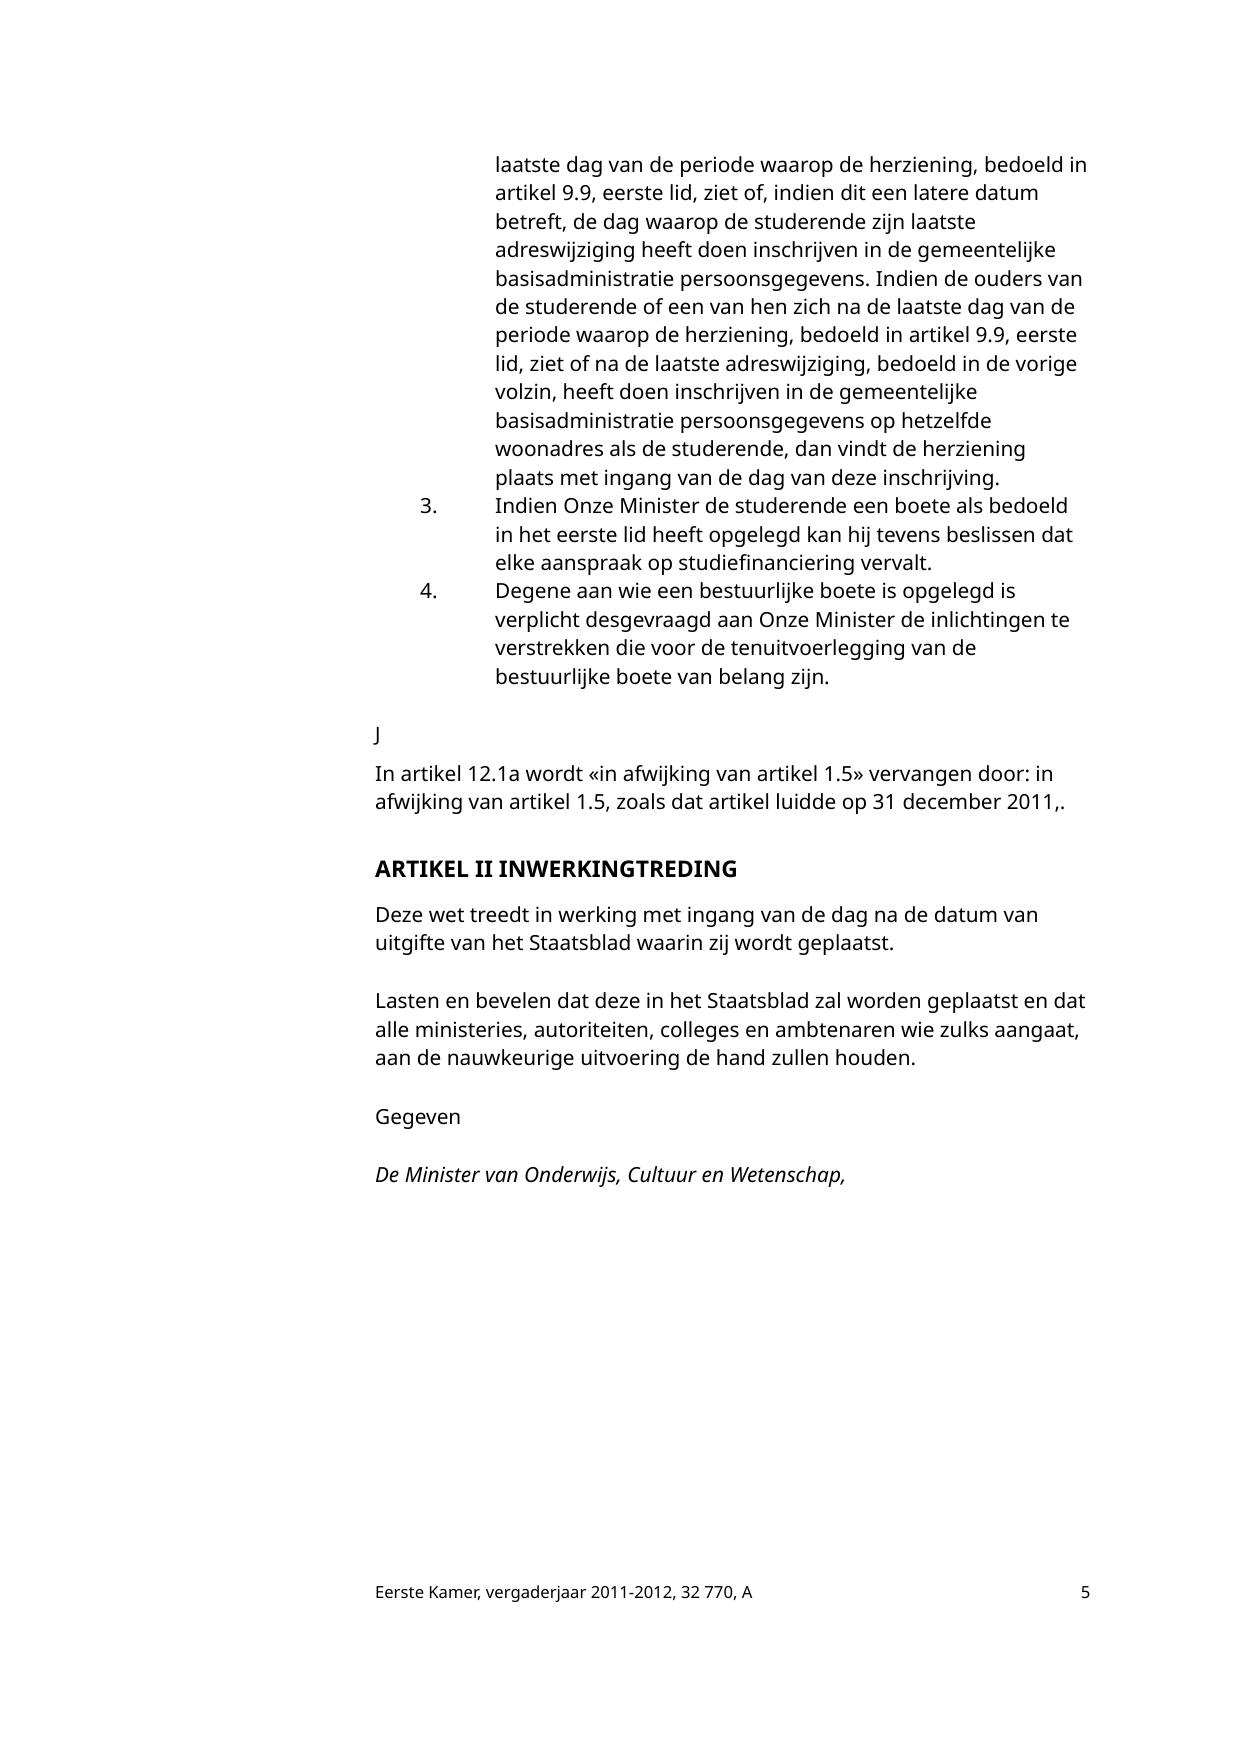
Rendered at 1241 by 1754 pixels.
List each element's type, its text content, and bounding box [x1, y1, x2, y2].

text Deze wet treedt in werking met ingang van de dag na de datum van uitgifte van het Staatsblad waarin zij wordt geplaatst. [375, 900, 1090, 957]
text Lasten en bevelen dat deze in het Staatsblad zal worden geplaatst en dat alle ministeries, autoriteiten, colleges en ambtenaren wie zulks aangaat, aan de nauwkeurige uitvoering de hand zullen houden. [375, 987, 1090, 1072]
text Gegeven [375, 1102, 1090, 1130]
list Degene aan wie een bestuurlijke boete is opgelegd is verplicht desgevraagd aan Onze Minister de inlichtingen te verstrekken die voor de tenuitvoerlegging van de bestuurlijke boete van belang zijn. [420, 577, 1090, 690]
text De Minister van Onderwijs, Cultuur en Wetenschap, [375, 1160, 1090, 1189]
text J [375, 720, 1090, 747]
text In artikel 12.1a wordt «in afwijking van artikel 1.5» vervangen door: in afwijking van artikel 1.5, zoals dat artikel luidde op 31 december 2011,. [375, 759, 1090, 816]
list Indien Onze Minister de studerende een boete als bedoeld in het eerste lid heeft opgelegd kan hij tevens beslissen dat elke aanspraak op studiefinanciering vervalt. [420, 491, 1090, 577]
list laatste dag van de periode waarop de herziening, bedoeld in artikel 9.9, eerste lid, ziet of, indien dit een latere datum betreft, de dag waarop de studerende zijn laatste adreswijziging heeft doen inschrijven in de gemeentelijke basisadministratie persoonsgegevens. Indien de ouders van de studerende of een van hen zich na de laatste dag van de periode waarop de herziening, bedoeld in artikel 9.9, eerste lid, ziet of na de laatste adreswijziging, bedoeld in de vorige volzin, heeft doen inschrijven in de gemeentelijke basisadministratie persoonsgegevens op hetzelfde woonadres als de studerende, dan vindt de herziening plaats met ingang van de dag van deze inschrijving. [420, 150, 1090, 491]
subtitle ARTIKEL II INWERKINGTREDING [375, 853, 1090, 885]
